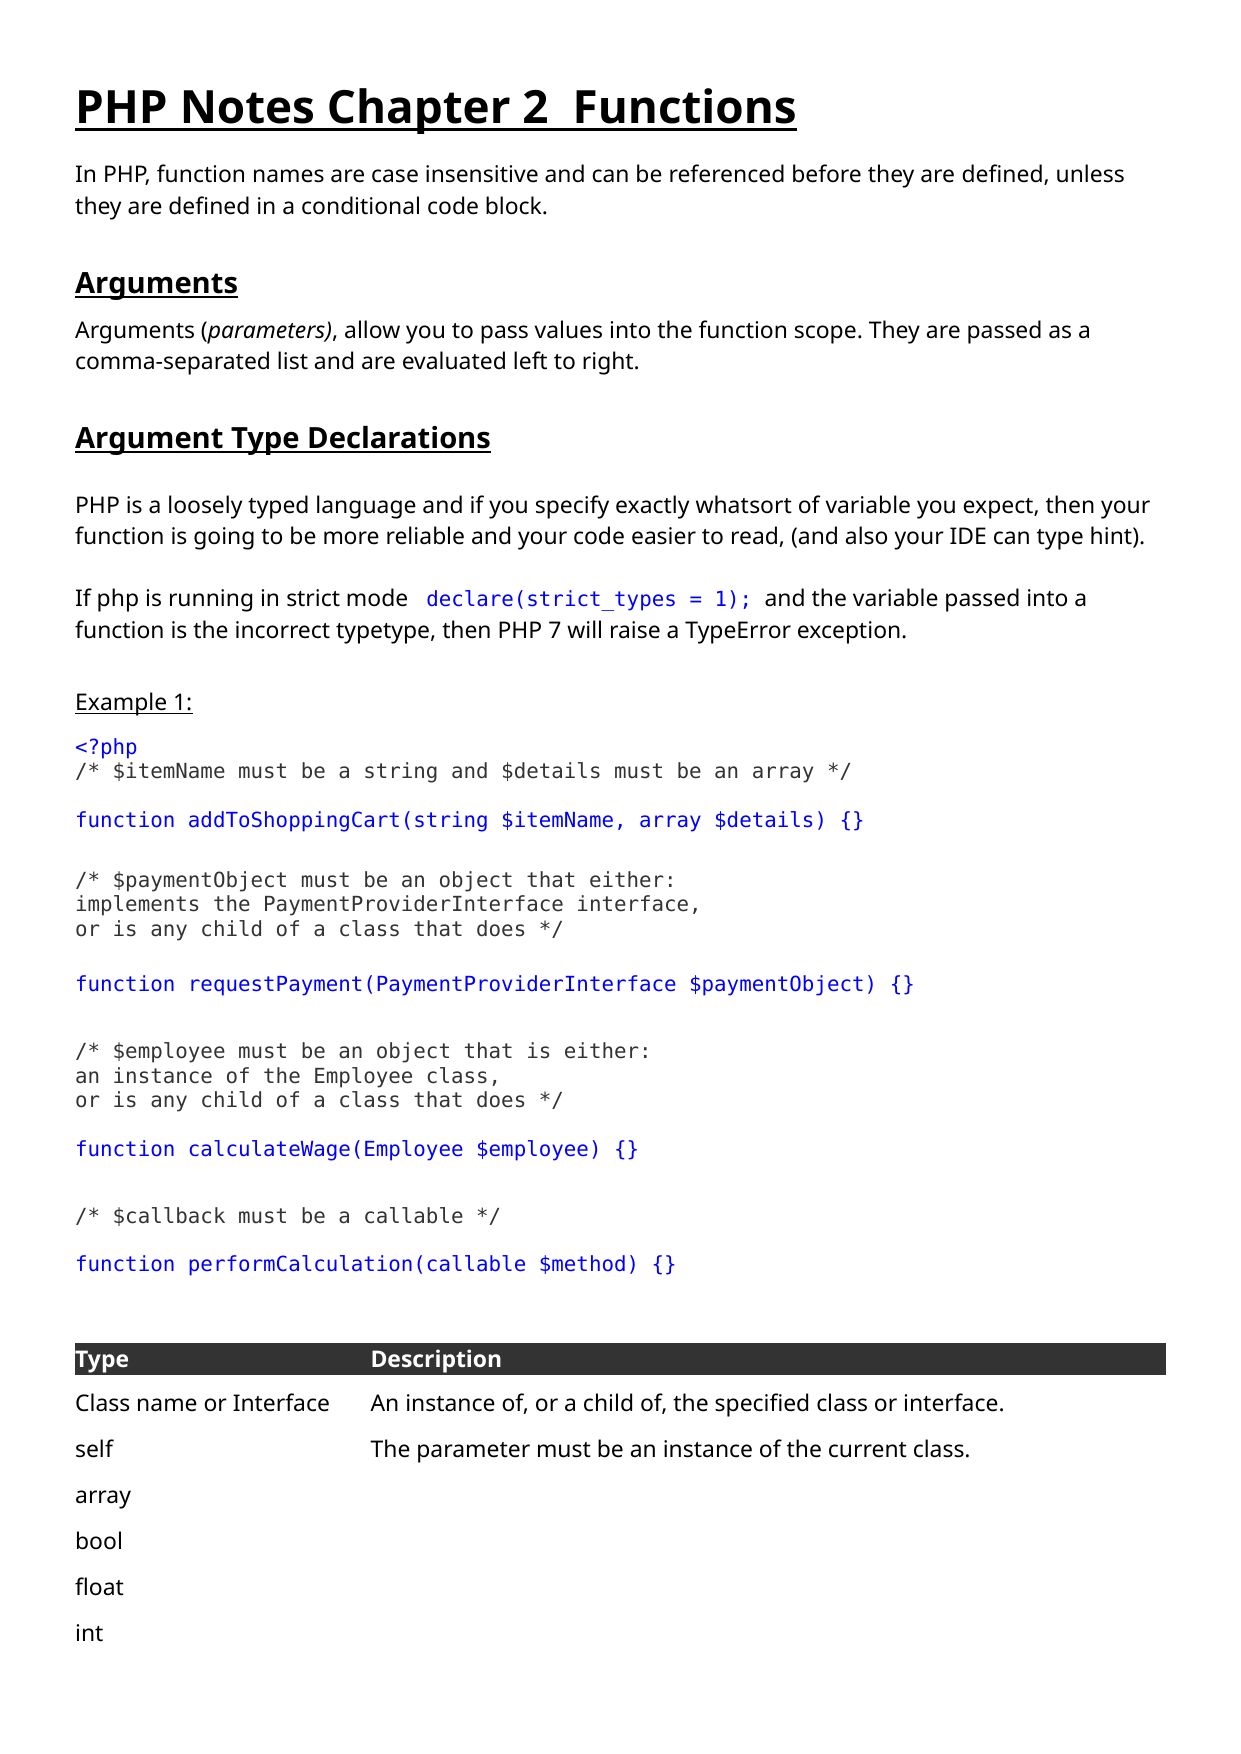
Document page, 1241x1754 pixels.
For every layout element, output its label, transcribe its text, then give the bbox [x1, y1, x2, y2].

text PHP is a loosely typed language and if you specify exactly whatsort of variable you expect, then your function is going to be more reliable and your code easier to read, (and also your IDE can type hint). [75, 488, 1166, 551]
text Arguments (parameters), allow you to pass values into the function scope. They are passed as a comma-separated list and are evaluated left to right. [75, 314, 1166, 376]
text <?php [75, 735, 1166, 759]
text bool [75, 1524, 1166, 1556]
text /* $paymentObject must be an object that either: [75, 868, 1166, 892]
text an instance of the Employee class, [75, 1064, 1166, 1088]
text Example 1: [75, 686, 1166, 717]
text Arguments [75, 262, 1166, 302]
text or is any child of a class that does */ [75, 917, 1166, 941]
text /* $callback must be a callable */ [75, 1204, 1166, 1228]
text implements the PaymentProviderInterface interface, [75, 892, 1166, 917]
text Class name or Interface An instance of, or a child of, the specified class or interface. [75, 1386, 1166, 1418]
text PHP Notes Chapter 2 Functions [75, 75, 1166, 137]
text In PHP, function names are case insensitive and can be referenced before they are defined, unless they are defined in a conditional code block. [75, 158, 1166, 221]
text function calculateWage(Employee $employee) {} [75, 1137, 1166, 1161]
text function requestPayment(PaymentProviderInterface $paymentObject) {} [75, 972, 1166, 997]
text function performCalculation(callable $method) {} [75, 1252, 1166, 1277]
text If php is running in strict mode declare(strict_types = 1); and the variable passed into a function is the incorrect typetype, then PHP 7 will raise a TypeError exception. [75, 582, 1166, 645]
text array [75, 1478, 1166, 1510]
text or is any child of a class that does */ [75, 1088, 1166, 1112]
text float [75, 1571, 1166, 1602]
text Type Description [75, 1343, 1166, 1375]
text /* $employee must be an object that is either: [75, 1039, 1166, 1064]
text function addToShoppingCart(string $itemName, array $details) {} [75, 808, 1166, 832]
text self The parameter must be an instance of the current class. [75, 1432, 1166, 1464]
text Argument Type Declarations [75, 418, 1166, 457]
text /* $itemName must be a string and $details must be an array */ [75, 759, 1166, 784]
text int [75, 1617, 1166, 1648]
